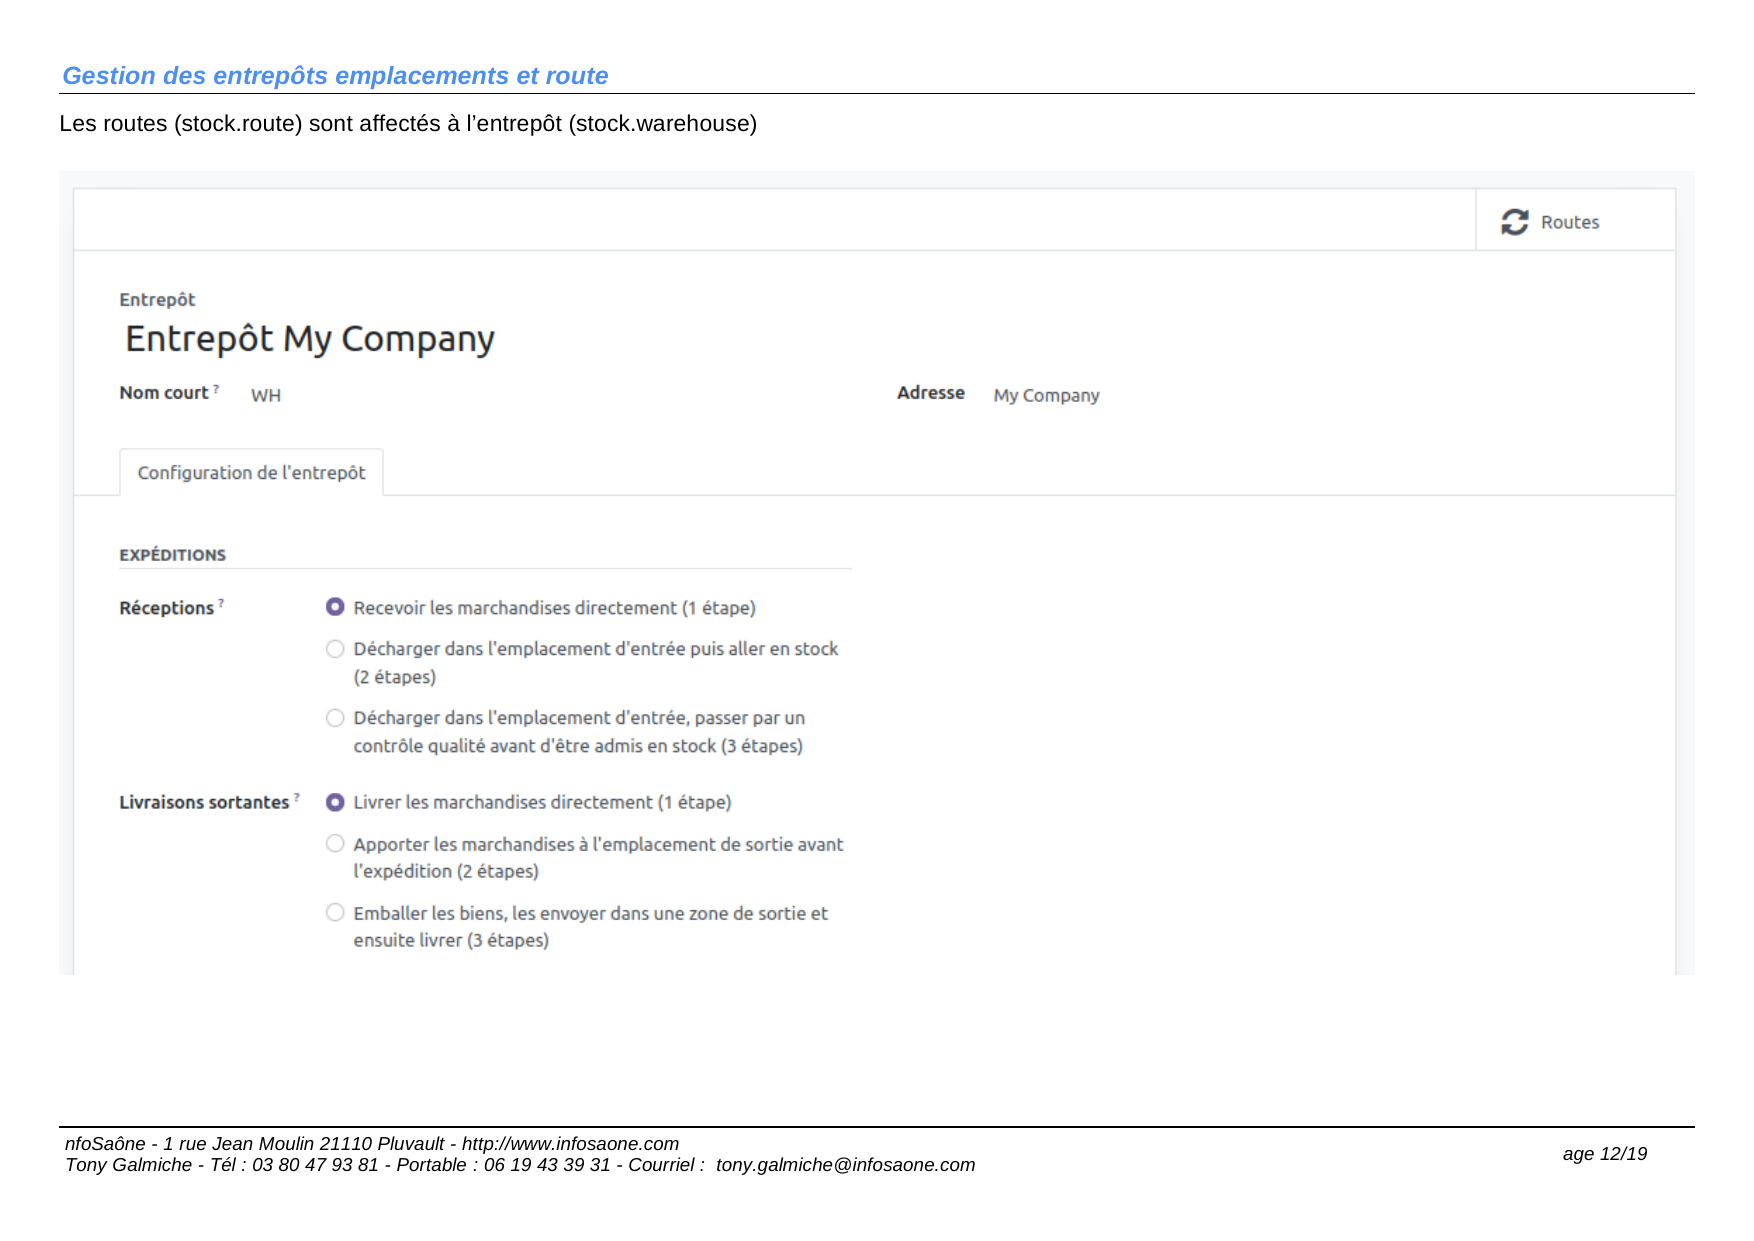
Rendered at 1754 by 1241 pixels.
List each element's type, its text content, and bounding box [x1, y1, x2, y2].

subtitle Gestion des entrepôts emplacements et route [59, 59, 1695, 93]
picture [59, 171, 1695, 975]
text Les routes (stock.route) sont affectés à l’entrepôt (stock.warehouse) [59, 111, 1695, 137]
